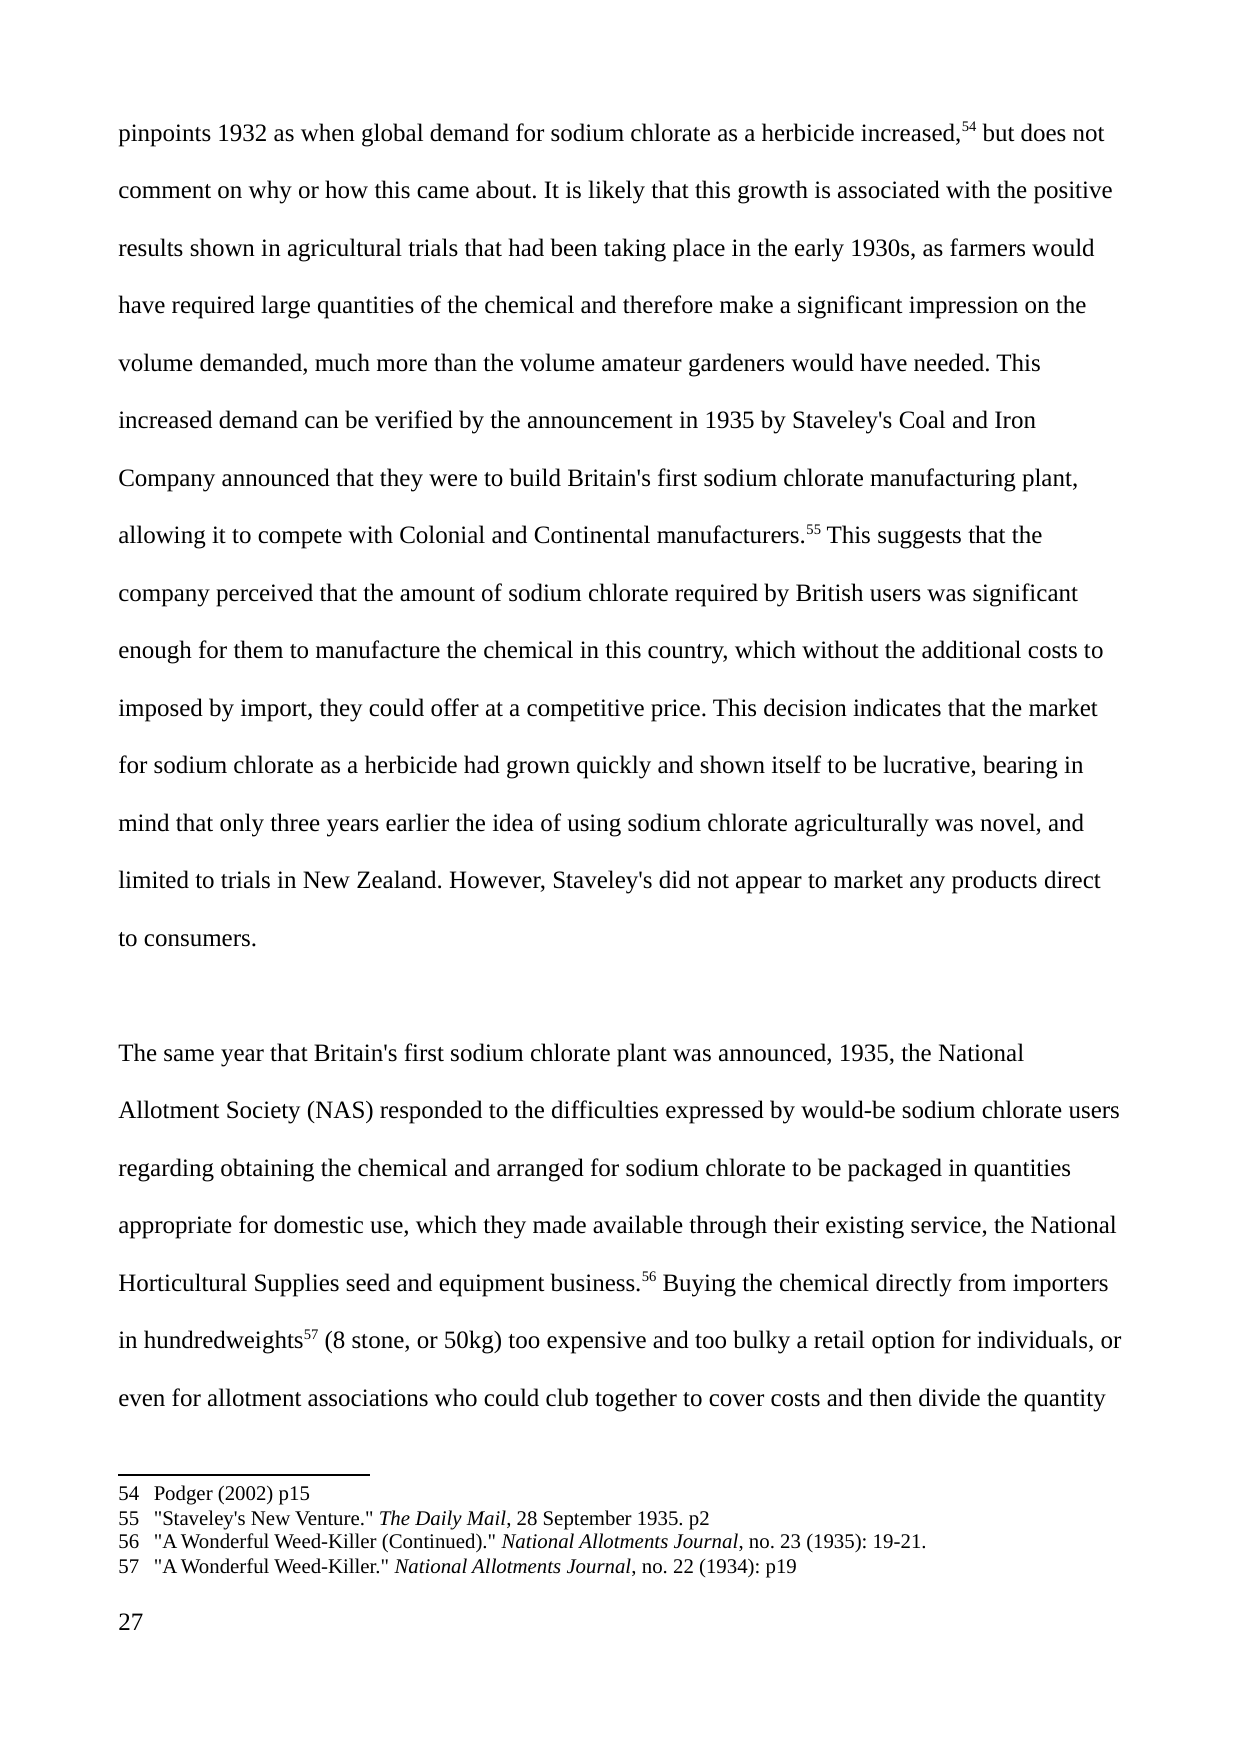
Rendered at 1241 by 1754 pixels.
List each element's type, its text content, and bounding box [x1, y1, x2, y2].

text pinpoints 1932 as when global demand for sodium chlorate as a herbicide increased, but does not comment on why or how this came about. It is likely that this growth is associated with the positive results shown in agricultural trials that had been taking place in the early 1930s, as farmers would have required large quantities of the chemical and therefore make a significant impression on the volume demanded, much more than the volume amateur gardeners would have needed. This increased demand can be verified by the announcement in 1935 by Staveley's Coal and Iron Company announced that they were to build Britain's first sodium chlorate manufacturing plant, allowing it to compete with Colonial and Continental manufacturers. This suggests that the company perceived that the amount of sodium chlorate required by British users was significant enough for them to manufacture the chemical in this country, which without the additional costs to imposed by import, they could offer at a competitive price. This decision indicates that the market for sodium chlorate as a herbicide had grown quickly and shown itself to be lucrative, bearing in mind that only three years earlier the idea of using sodium chlorate agriculturally was novel, and limited to trials in New Zealand. However, Staveley's did not appear to market any products direct to consumers. [118, 118, 1122, 952]
text "A Wonderful Weed-Killer." National Allotments Journal, no. 22 (1934): p19 [118, 1553, 1122, 1578]
text "Staveley's New Venture." The Daily Mail, 28 September 1935. p2 [118, 1505, 1122, 1529]
text The same year that Britain's first sodium chlorate plant was announced, 1935, the National Allotment Society (NAS) responded to the difficulties expressed by would-be sodium chlorate users regarding obtaining the chemical and arranged for sodium chlorate to be packaged in quantities appropriate for domestic use, which they made available through their existing service, the National Horticultural Supplies seed and equipment business. Buying the chemical directly from importers in hundredweights (8 stone, or 50kg) too expensive and too bulky a retail option for individuals, or even for allotment associations who could club together to cover costs and then divide the quantity [118, 1038, 1122, 1412]
text Podger (2002) p15 [118, 1481, 1122, 1505]
text "A Wonderful Weed-Killer (Continued)." National Allotments Journal, no. 23 (1935): 19-21. [118, 1529, 1122, 1553]
